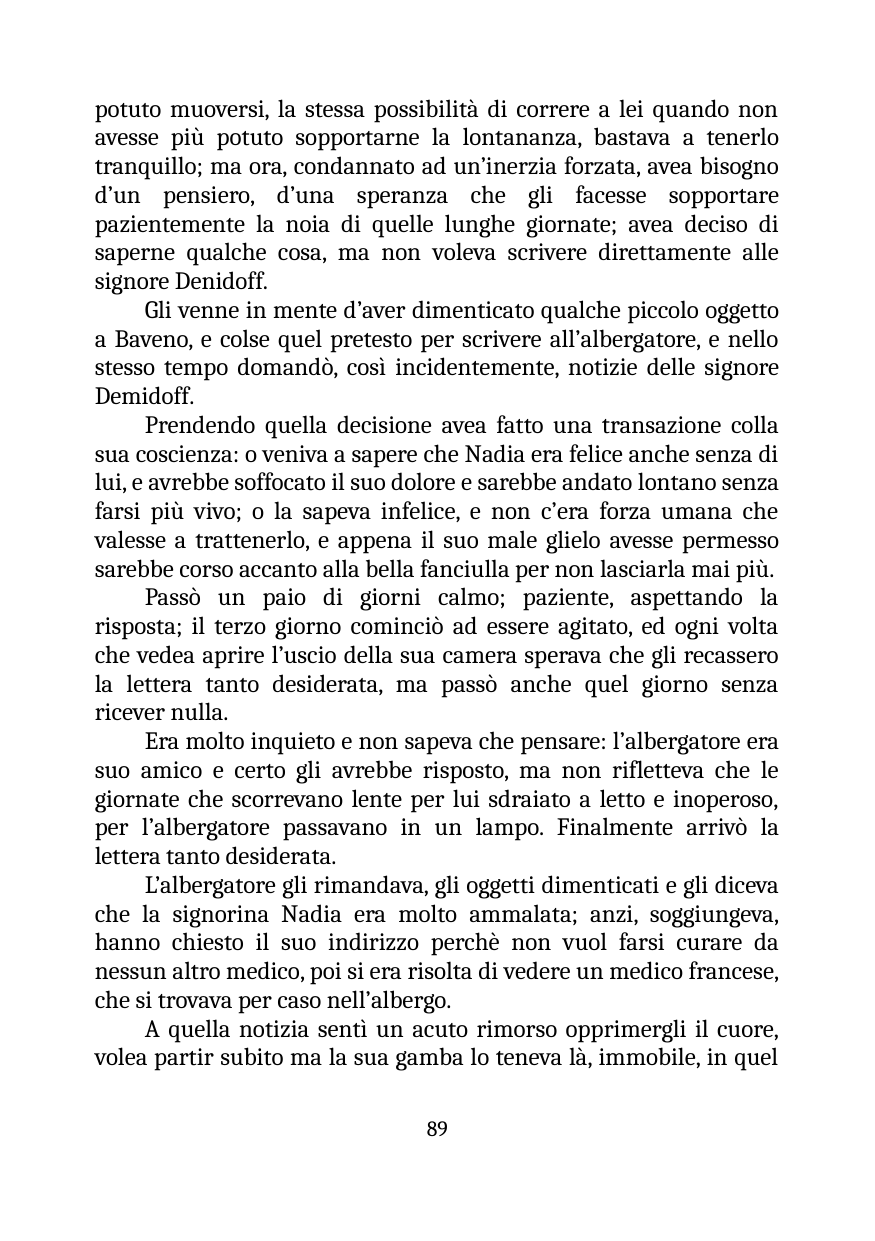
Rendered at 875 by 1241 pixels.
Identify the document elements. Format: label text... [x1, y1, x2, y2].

text A quella notizia sentì un acuto rimorso opprimergli il cuore, volea partir subito ma la sua gamba lo teneva là, immobile, in quel [94, 1014, 779, 1072]
text Gli venne in mente d’aver dimenticato qualche piccolo oggetto a Baveno, e colse quel pretesto per scrivere all’albergatore, e nello stesso tempo domandò, così incidentemente, notizie delle signore Demidoff. [94, 296, 779, 411]
text potuto muoversi, la stessa possibilità di correre a lei quando non avesse più potuto sopportarne la lontananza, bastava a tenerlo tranquillo; ma ora, condannato ad un’inerzia forzata, avea bisogno d’un pensiero, d’una speranza che gli facesse sopportare pazientemente la noia di quelle lunghe giornate; avea deciso di saperne qualche cosa, ma non voleva scrivere direttamente alle signore Denidoff. [94, 94, 779, 296]
text Prendendo quella decisione avea fatto una transazione colla sua coscienza: o veniva a sapere che Nadia era felice anche senza di lui, e avrebbe soffocato il suo dolore e sarebbe andato lontano senza farsi più vivo; o la sapeva infelice, e non c’era forza umana che valesse a trattenerlo, e appena il suo male glielo avesse permesso sarebbe corso accanto alla bella fanciulla per non lasciarla mai più. [94, 411, 779, 583]
text Passò un paio di giorni calmo; paziente, aspettando la risposta; il terzo giorno cominciò ad essere agitato, ed ogni volta che vedea aprire l’uscio della sua camera sperava che gli recassero la lettera tanto desiderata, ma passò anche quel giorno senza ricever nulla. [94, 583, 779, 727]
text Era molto inquieto e non sapeva che pensare: l’albergatore era suo amico e certo gli avrebbe risposto, ma non rifletteva che le giornate che scorrevano lente per lui sdraiato a letto e inoperoso, per l’albergatore passavano in un lampo. Finalmente arrivò la lettera tanto desiderata. [94, 727, 779, 871]
text L’albergatore gli rimandava, gli oggetti dimenticati e gli diceva che la signorina Nadia era molto ammalata; anzi, soggiungeva, hanno chiesto il suo indirizzo perchè non vuol farsi curare da nessun altro medico, poi si era risolta di vedere un medico francese, che si trovava per caso nell’albergo. [94, 871, 779, 1014]
